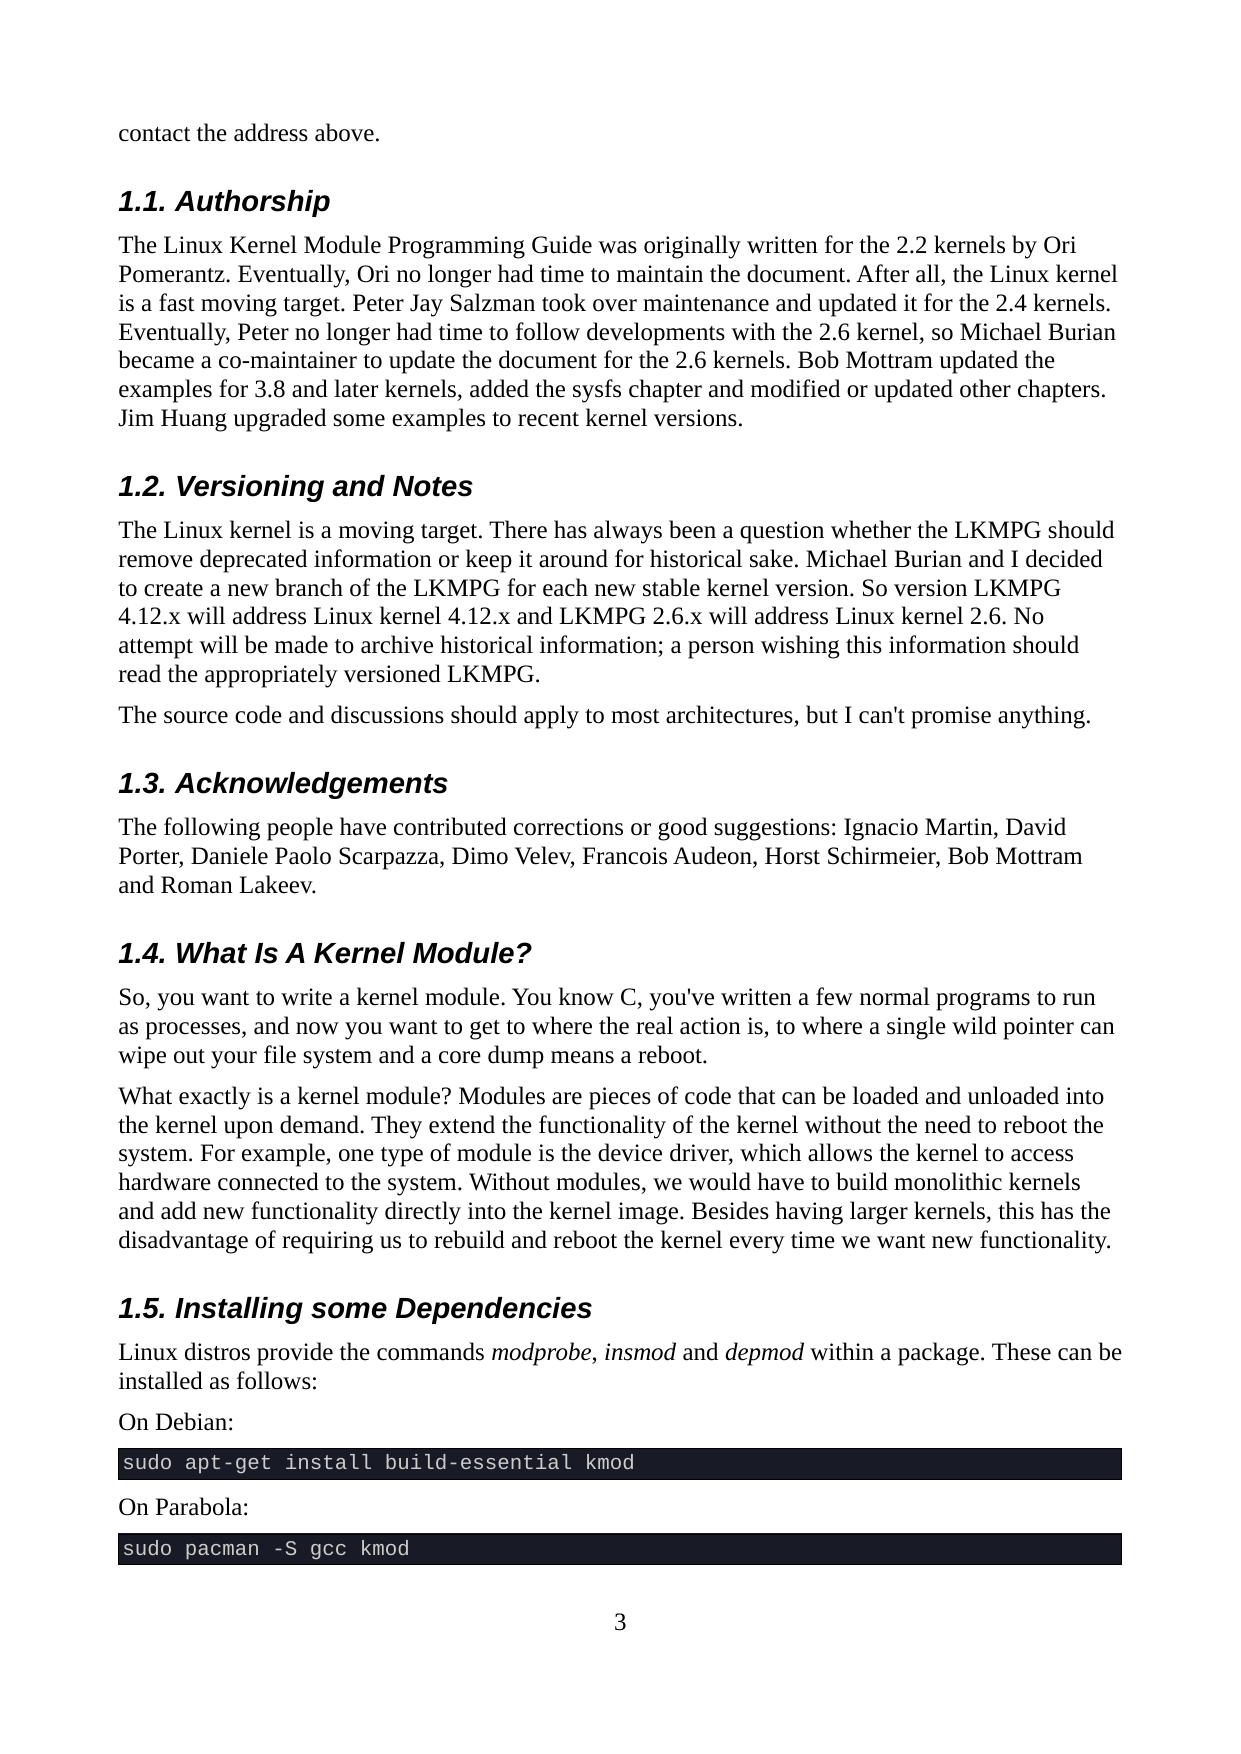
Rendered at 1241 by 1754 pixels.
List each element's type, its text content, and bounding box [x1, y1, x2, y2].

subtitle Acknowledgements [118, 766, 1122, 800]
text sudo pacman -S gcc kmod [119, 1535, 1121, 1564]
subtitle Installing some Dependencies [118, 1291, 1122, 1324]
text Linux distros provide the commands modprobe, insmod and depmod within a package. These can be installed as follows: [118, 1337, 1122, 1394]
text So, you want to write a kernel module. You know C, you've written a few normal programs to run as processes, and now you want to get to where the real action is, to where a single wild pointer can wipe out your file system and a core dump means a reboot. [118, 982, 1122, 1068]
text contact the address above. [118, 118, 1122, 147]
text sudo apt-get install build-essential kmod [119, 1449, 1121, 1479]
subtitle Versioning and Notes [118, 469, 1122, 503]
text The following people have contributed corrections or good suggestions: Ignacio Martin, David Porter, Daniele Paolo Scarpazza, Dimo Velev, Francois Audeon, Horst Schirmeier, Bob Mottram and Roman Lakeev. [118, 812, 1122, 899]
text The source code and discussions should apply to most architectures, but I can't promise anything. [118, 700, 1122, 729]
subtitle Authorship [118, 184, 1122, 218]
text What exactly is a kernel module? Modules are pieces of code that can be loaded and unloaded into the kernel upon demand. They extend the functionality of the kernel without the need to reboot the system. For example, one type of module is the device driver, which allows the kernel to access hardware connected to the system. Without modules, we would have to build monolithic kernels and add new functionality directly into the kernel image. Besides having larger kernels, this has the disadvantage of requiring us to rebuild and reboot the kernel every time we want new functionality. [118, 1081, 1122, 1253]
subtitle What Is A Kernel Module? [118, 936, 1122, 970]
text On Parabola: [118, 1492, 1122, 1521]
text The Linux kernel is a moving target. There has always been a question whether the LKMPG should remove deprecated information or keep it around for historical sake. Michael Burian and I decided to create a new branch of the LKMPG for each new stable kernel version. So version LKMPG 4.12.x will address Linux kernel 4.12.x and LKMPG 2.6.x will address Linux kernel 2.6. No attempt will be made to archive historical information; a person wishing this information should read the appropriately versioned LKMPG. [118, 515, 1122, 688]
text The Linux Kernel Module Programming Guide was originally written for the 2.2 kernels by Ori Pomerantz. Eventually, Ori no longer had time to maintain the document. After all, the Linux kernel is a fast moving target. Peter Jay Salzman took over maintenance and updated it for the 2.4 kernels. Eventually, Peter no longer had time to follow developments with the 2.6 kernel, so Michael Burian became a co-maintainer to update the document for the 2.6 kernels. Bob Mottram updated the examples for 3.8 and later kernels, added the sysfs chapter and modified or updated other chapters. Jim Huang upgraded some examples to recent kernel versions. [118, 230, 1122, 432]
text On Debian: [118, 1407, 1122, 1436]
